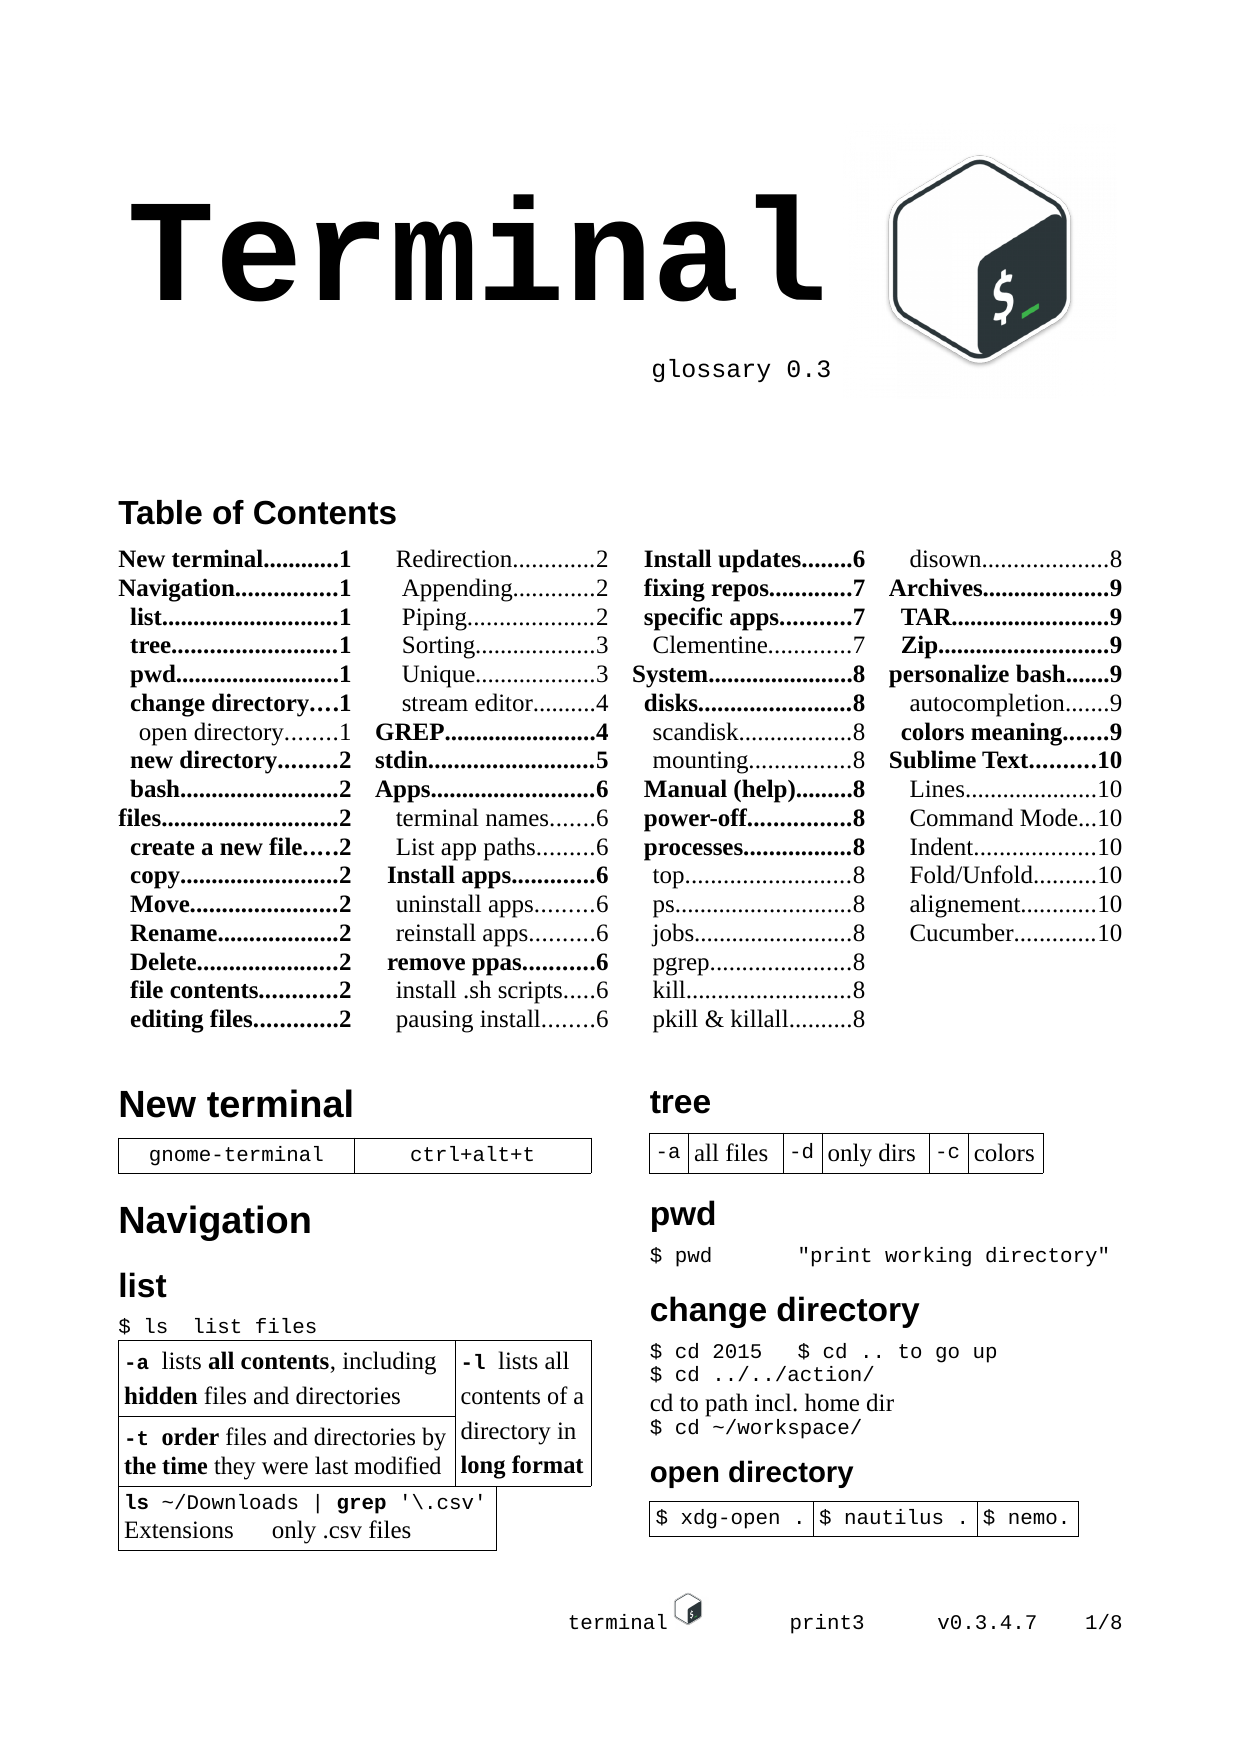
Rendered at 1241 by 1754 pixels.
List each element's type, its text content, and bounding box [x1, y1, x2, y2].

text bash 2 [130, 774, 351, 803]
text Indent 10 [909, 832, 1122, 860]
text new directory 2 [130, 745, 351, 774]
text mounting 8 [652, 745, 865, 774]
text processes 8 [644, 832, 865, 860]
text Piping 2 [402, 602, 608, 630]
text copy 2 [130, 860, 351, 889]
text uninstall apps 6 [396, 889, 608, 918]
table_header $ nautilus . [814, 1502, 977, 1536]
subtitle pwd [649, 1194, 1122, 1233]
text fixing repos 7 [644, 573, 865, 602]
text alignement 10 [909, 889, 1122, 918]
text New terminal 1 [118, 544, 351, 573]
text top 8 [652, 860, 865, 889]
text tree 1 [130, 630, 351, 659]
table_cell -t order files and directories by the time they were last modified [119, 1417, 455, 1486]
text personalize bash 9 [889, 659, 1122, 688]
table_header Terminal glossary 0.3 [118, 118, 837, 421]
subtitle change directory [649, 1289, 1122, 1328]
text jobs 8 [652, 918, 865, 947]
text stdin 5 [375, 745, 608, 774]
text Install updates 6 [644, 544, 865, 573]
text Move 2 [130, 889, 351, 918]
table_header -a lists all contents, including hidden files and directories [119, 1341, 455, 1416]
text Sublime Text 10 [889, 745, 1122, 774]
table_header $ nemo. [978, 1502, 1078, 1536]
text files 2 [118, 803, 351, 832]
text pkill & killall 8 [652, 1004, 865, 1033]
text pgrep 8 [652, 947, 865, 975]
text power-off 8 [644, 803, 865, 832]
text change directory 1 [130, 688, 351, 717]
text Cucumber 10 [909, 918, 1122, 947]
table_header colors [969, 1134, 1043, 1173]
text $ cd 2015 $ cd .. to go up [649, 1341, 1122, 1364]
subtitle New terminal [118, 1082, 591, 1125]
text Clementine 7 [652, 630, 865, 659]
text $ pwd "print working directory" [649, 1245, 1122, 1269]
text list 1 [130, 602, 351, 630]
text $ cd ../../action/ [649, 1364, 1122, 1388]
text remove ppas 6 [387, 947, 608, 975]
text specific apps 7 [644, 602, 865, 630]
text Archives 9 [889, 573, 1122, 602]
table_header $ xdg-open . [650, 1502, 813, 1536]
text Redirection 2 [396, 544, 608, 573]
text Lines 10 [909, 774, 1122, 803]
table_header -d [784, 1134, 822, 1173]
table_header -a [650, 1134, 688, 1173]
table_header ls ~/Downloads | grep '\.csv' Extensions only .csv files [119, 1487, 496, 1550]
table_header -c [930, 1134, 968, 1173]
text Appending 2 [402, 573, 608, 602]
text Sorting 3 [402, 630, 608, 659]
text kill 8 [652, 975, 865, 1004]
text create a new file 2 [130, 832, 351, 860]
table_header gnome-terminal [119, 1139, 354, 1173]
text pausing install 6 [396, 1004, 608, 1033]
subtitle open directory [649, 1455, 1122, 1489]
text scandisk 8 [652, 717, 865, 745]
text Command Mode 10 [909, 803, 1122, 832]
picture [667, 1588, 709, 1630]
text Zip 9 [901, 630, 1122, 659]
text file contents 2 [130, 975, 351, 1004]
text ps 8 [652, 889, 865, 918]
table_header [837, 118, 1123, 421]
text System 8 [632, 659, 865, 688]
text Install apps 6 [387, 860, 608, 889]
subtitle list [118, 1265, 591, 1304]
text Fold/Unfold 10 [909, 860, 1122, 889]
text List app paths 6 [396, 832, 608, 860]
text Apps 6 [375, 774, 608, 803]
subtitle Table of Contents [118, 493, 1122, 532]
text open directory 1 [139, 717, 351, 745]
subtitle Navigation [118, 1198, 591, 1242]
text stream editor 4 [402, 688, 608, 717]
text GREP 4 [375, 717, 608, 745]
text cd to path incl. home dir [649, 1388, 1122, 1417]
text reinstall apps 6 [396, 918, 608, 947]
text $ ls list files [118, 1317, 591, 1340]
table_header only dirs [823, 1134, 929, 1173]
text editing files 2 [130, 1004, 351, 1033]
text Rename 2 [130, 918, 351, 947]
text install .sh scripts 6 [396, 975, 608, 1004]
text TAR 9 [901, 602, 1122, 630]
table_header -l lists all contents of a directory in long format [456, 1341, 591, 1486]
text Unique 3 [402, 659, 608, 688]
text autocompletion 9 [909, 688, 1122, 717]
text colors meaning 9 [901, 717, 1122, 745]
text Navigation 1 [118, 573, 351, 602]
text disown 8 [909, 544, 1122, 573]
text $ cd ~/workspace/ [649, 1417, 1122, 1440]
picture [842, 123, 1117, 399]
text disks 8 [644, 688, 865, 717]
text terminal names 6 [396, 803, 608, 832]
text Delete 2 [130, 947, 351, 975]
text pwd 1 [130, 659, 351, 688]
subtitle tree [649, 1082, 1122, 1120]
table_header ctrl+alt+t [355, 1139, 591, 1173]
text Manual (help) 8 [644, 774, 865, 803]
table_header all files [689, 1134, 783, 1173]
